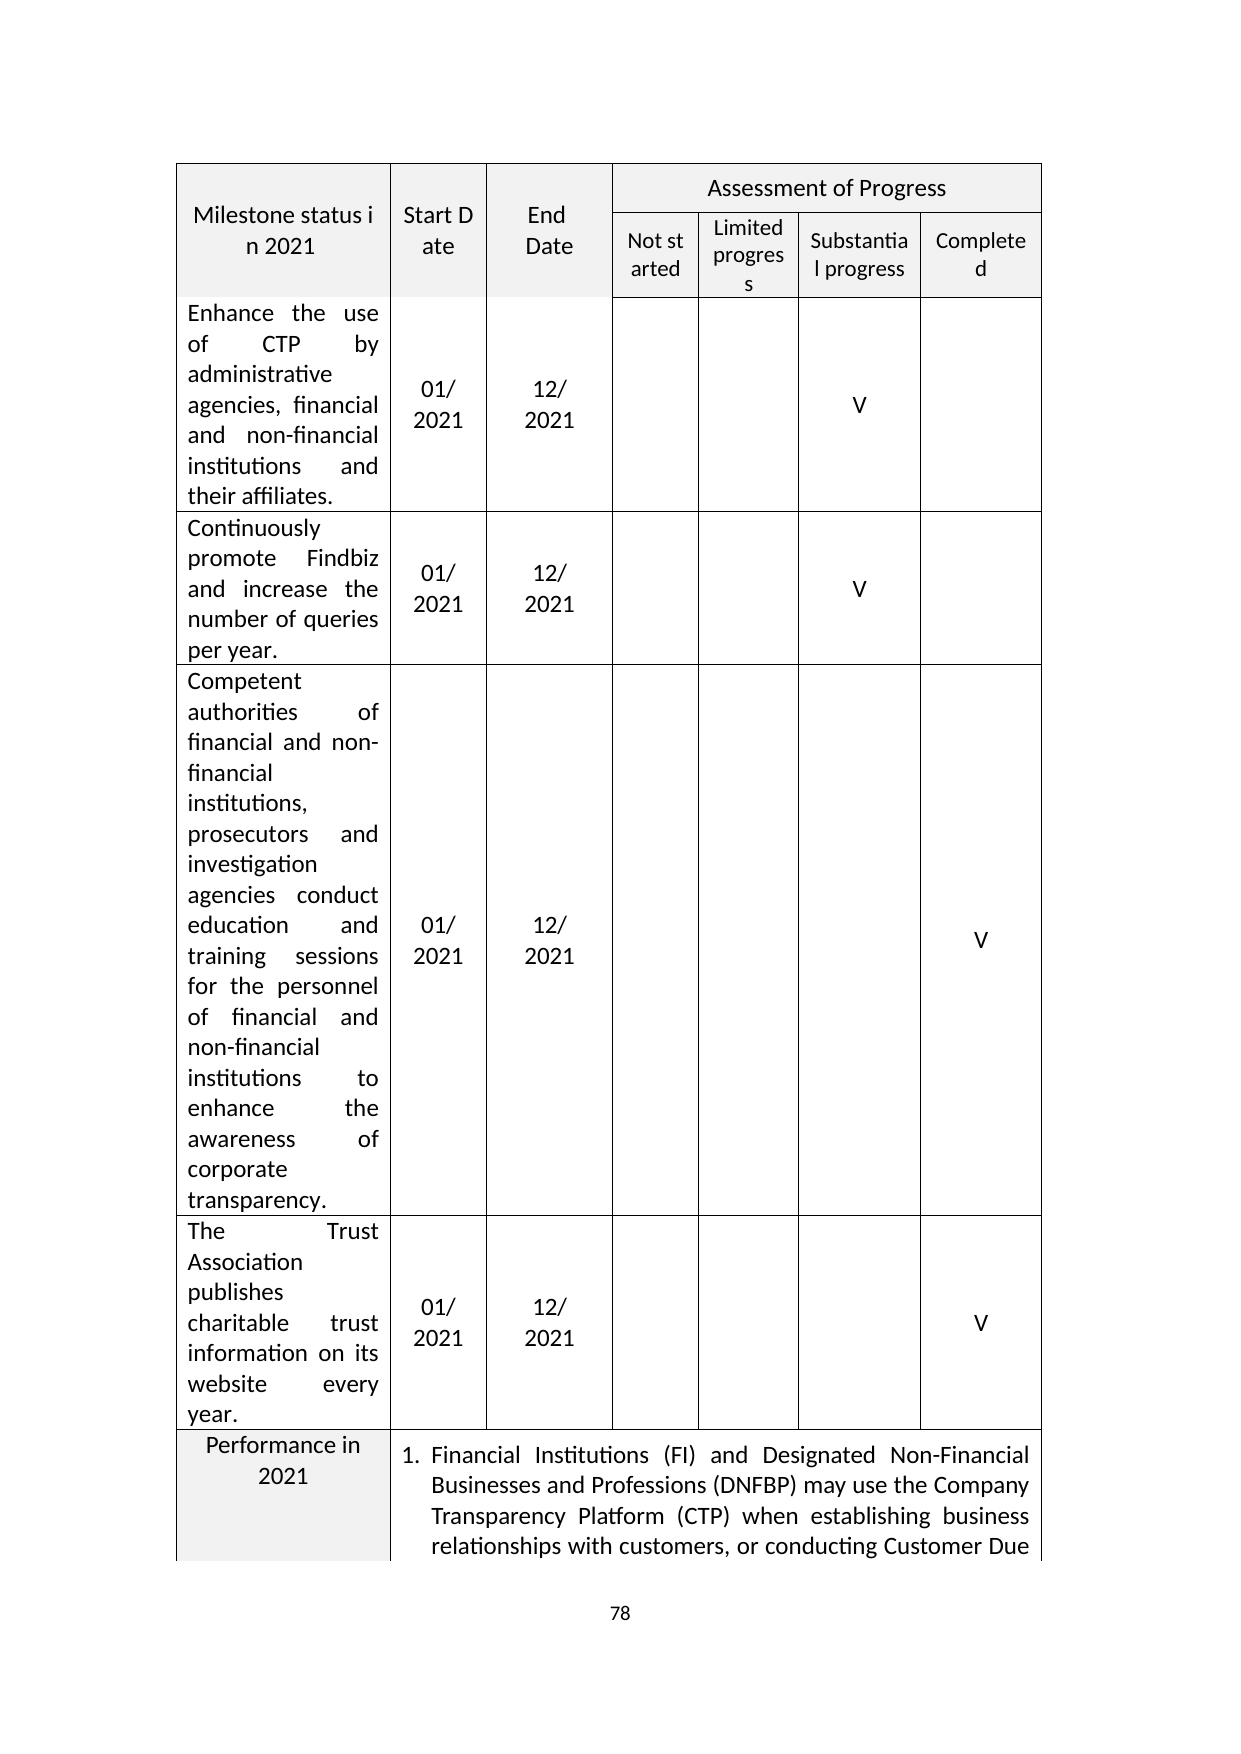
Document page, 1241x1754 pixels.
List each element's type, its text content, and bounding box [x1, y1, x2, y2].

table_cell V [799, 298, 920, 511]
table_cell [613, 665, 698, 1214]
table_cell 01/ 2021 [391, 665, 486, 1214]
table_cell Competent authorities of financial and non-financial institutions, prosecutors and investigation agencies conduct education and training sessions for the personnel of financial and non-financial institutions to enhance the awareness of corporate transparency. [177, 665, 390, 1214]
table_cell [699, 512, 798, 664]
table_cell Start Date [391, 164, 486, 297]
table_cell 12/ 2021 [487, 665, 612, 1214]
table_cell [613, 1216, 698, 1429]
table_cell Limited progress [699, 213, 798, 297]
table_cell Financial Institutions (FI) and Designated Non-Financial Businesses and Professions (DNFBP) may use the Company Transparency Platform (CTP) when establishing business relationships with customers, or conducting Customer Due [391, 1430, 1041, 1561]
table_cell [613, 298, 698, 511]
table_cell 01/ 2021 [391, 512, 486, 664]
table_cell The Trust Association publishes charitable trust information on its website every year. [177, 1216, 390, 1429]
table_cell [699, 298, 798, 511]
table_cell End Date [487, 164, 612, 297]
table_cell [799, 665, 920, 1214]
table_cell [921, 512, 1041, 664]
table_cell [921, 298, 1041, 511]
table_cell 12/ 2021 [487, 1216, 612, 1429]
table_cell V [799, 512, 920, 664]
table_cell 01/ 2021 [391, 1216, 486, 1429]
table_cell Enhance the use of CTP by administrative agencies, financial and non-financial institutions and their affiliates. [177, 297, 390, 511]
table_cell [699, 665, 798, 1214]
table_cell [799, 1216, 920, 1429]
table_cell V [921, 1216, 1041, 1429]
table_cell [699, 1216, 798, 1429]
table_cell 01/ 2021 [391, 297, 486, 511]
table_cell Completed [921, 213, 1041, 297]
table_cell 12/ 2021 [487, 512, 612, 664]
table_cell Assessment of Progress [613, 164, 1041, 212]
table_cell [613, 512, 698, 664]
table_cell V [921, 665, 1041, 1214]
table_cell Performance in 2021 [177, 1430, 390, 1561]
table_cell 12/ 2021 [487, 297, 612, 511]
table_cell Substantial progress [799, 213, 920, 297]
table_cell Continuously promote Findbiz and increase the number of queries per year. [177, 512, 390, 664]
table_cell Not started [613, 213, 698, 297]
table_cell Milestone status in 2021 [177, 164, 390, 297]
